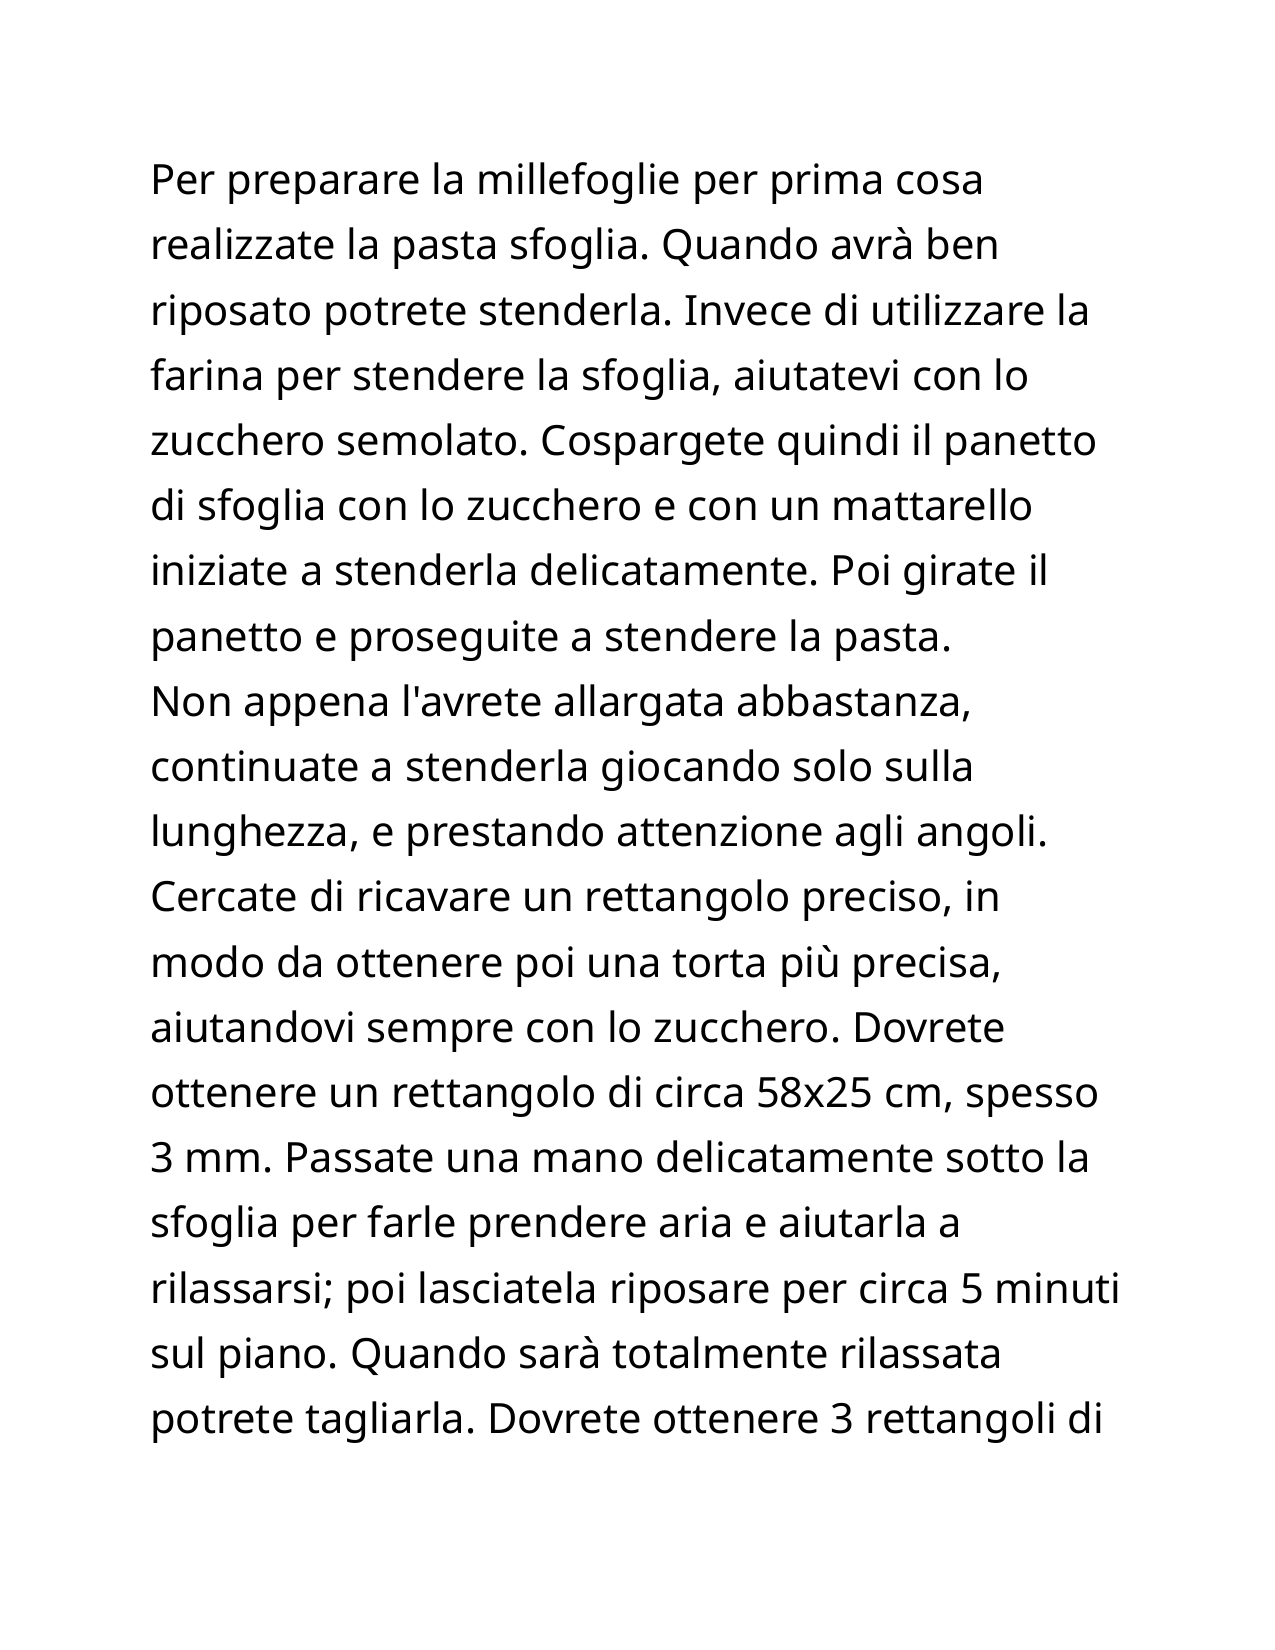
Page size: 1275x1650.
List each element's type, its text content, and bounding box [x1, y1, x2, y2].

text Per preparare la millefoglie per prima cosa realizzate la pasta sfoglia. Quando avrà ben riposato potrete stenderla. Invece di utilizzare la farina per stendere la sfoglia, aiutatevi con lo zucchero semolato. Cospargete quindi il panetto di sfoglia con lo zucchero e con un mattarello iniziate a stenderla delicatamente. Poi girate il panetto e proseguite a stendere la pasta. Non appena l'avrete allargata abbastanza, continuate a stenderla giocando solo sulla lunghezza, e prestando attenzione agli angoli. Cercate di ricavare un rettangolo preciso, in modo da ottenere poi una torta più precisa, aiutandovi sempre con lo zucchero. Dovrete ottenere un rettangolo di circa 58x25 cm, spesso 3 mm. Passate una mano delicatamente sotto la sfoglia per farle prendere aria e aiutarla a rilassarsi; poi lasciatela riposare per circa 5 minuti sul piano. Quando sarà totalmente rilassata potrete tagliarla. Dovrete ottenere 3 rettangoli di [150, 150, 1125, 1446]
